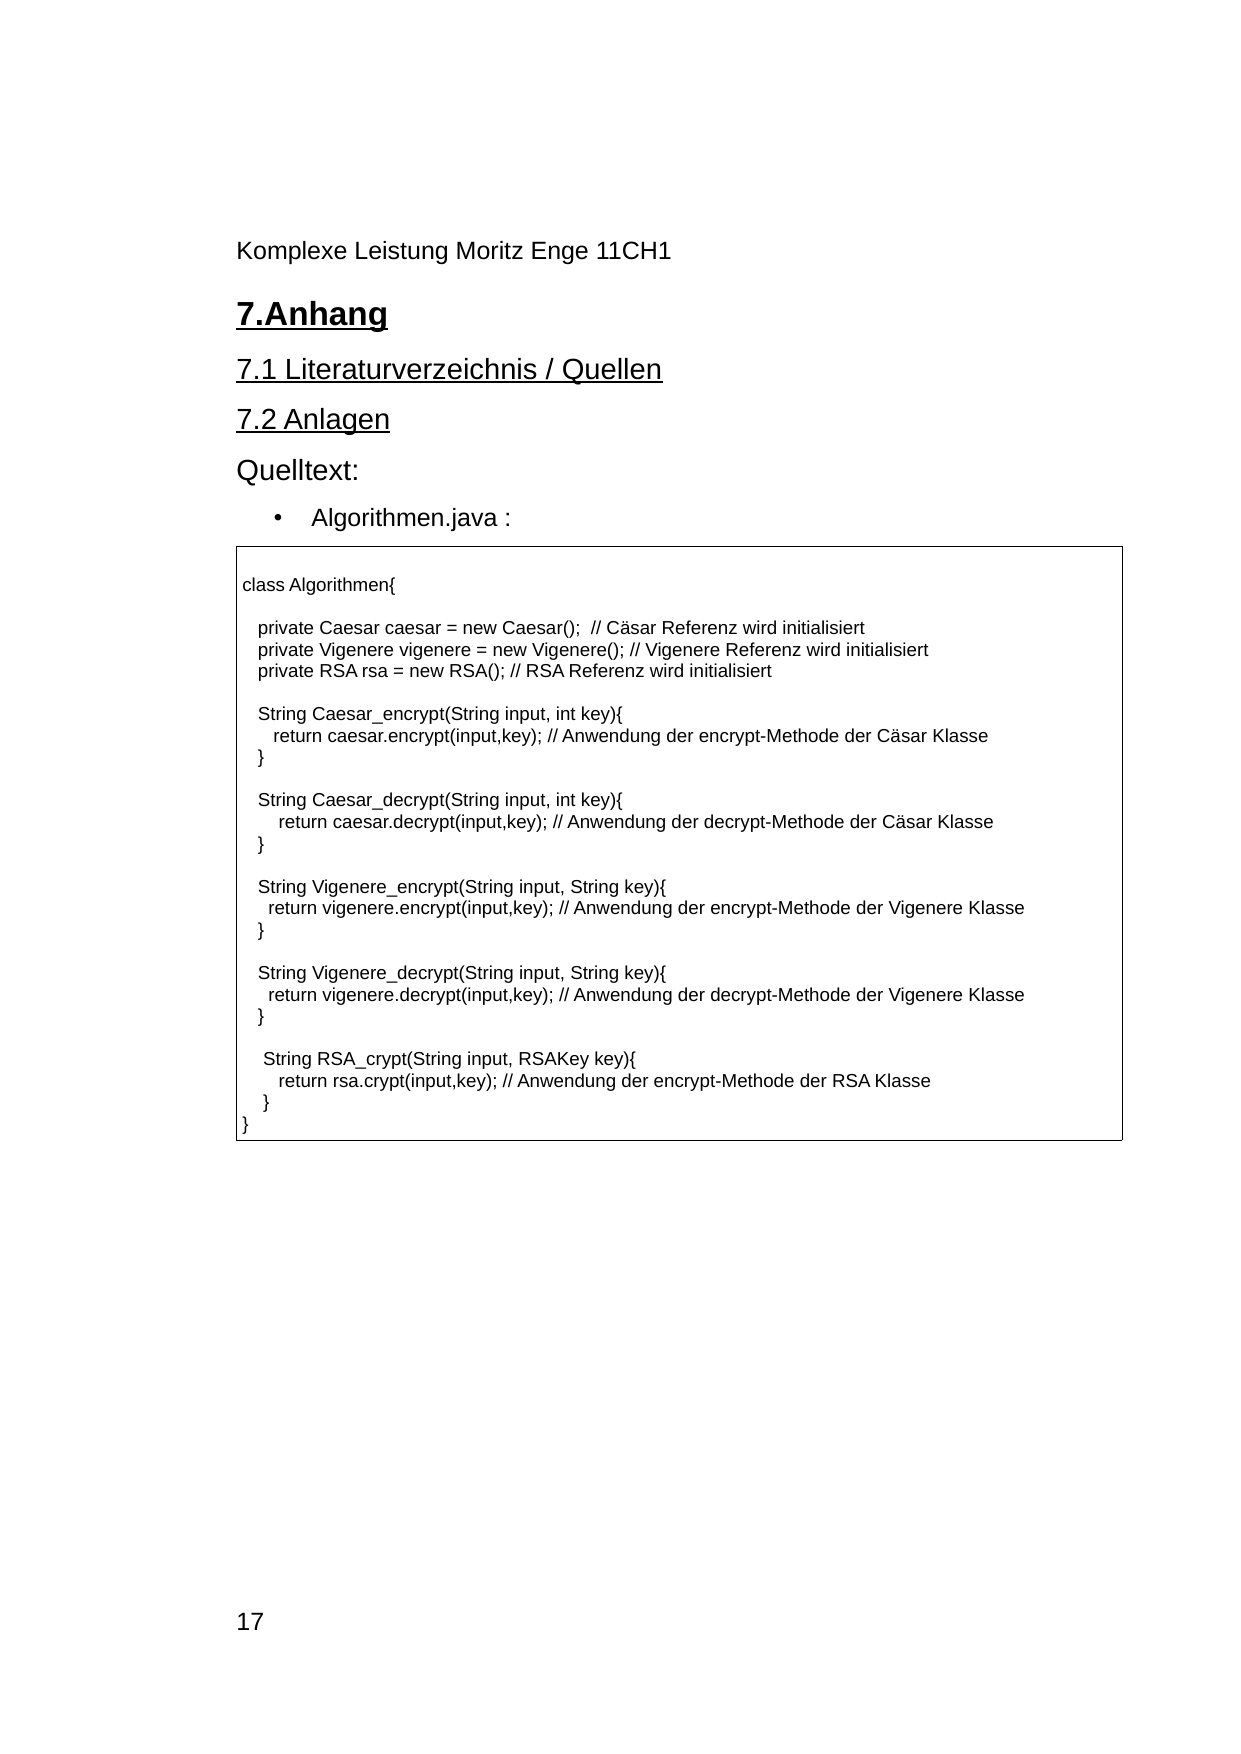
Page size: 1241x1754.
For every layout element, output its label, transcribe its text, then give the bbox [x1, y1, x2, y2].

list Algorithmen.java : [274, 503, 1122, 532]
text 7.2 Anlagen [236, 402, 1122, 436]
text 7.Anhang [236, 294, 1122, 333]
text Quelltext: [236, 453, 1122, 486]
text 7.1 Literaturverzeichnis / Quellen [236, 352, 1122, 386]
table_header class Algorithmen{ private Caesar caesar = new Caesar(); // Cäsar Referenz wird initialisiert private Vigenere vigenere = new Vigenere(); // Vigenere Referenz wird initialisiert private RSA rsa = new RSA(); // RSA Referenz wird initialisiert String Caesar_encrypt(String input, int key){ return caesar.encrypt(input,key); // Anwendung der encrypt-Methode der Cäsar Klasse } String Caesar_decrypt(String input, int key){ return caesar.decrypt(input,key); // Anwendung der decrypt-Methode der Cäsar Klasse } String Vigenere_encrypt(String input, String key){ return vigenere.encrypt(input,key); // Anwendung der encrypt-Methode der Vigenere Klasse } String Vigenere_decrypt(String input, String key){ return vigenere.decrypt(input,key); // Anwendung der decrypt-Methode der Vigenere Klasse } String RSA_crypt(String input, RSAKey key){ return rsa.crypt(input,key); // Anwendung der encrypt-Methode der RSA Klasse } } [237, 547, 1122, 1140]
